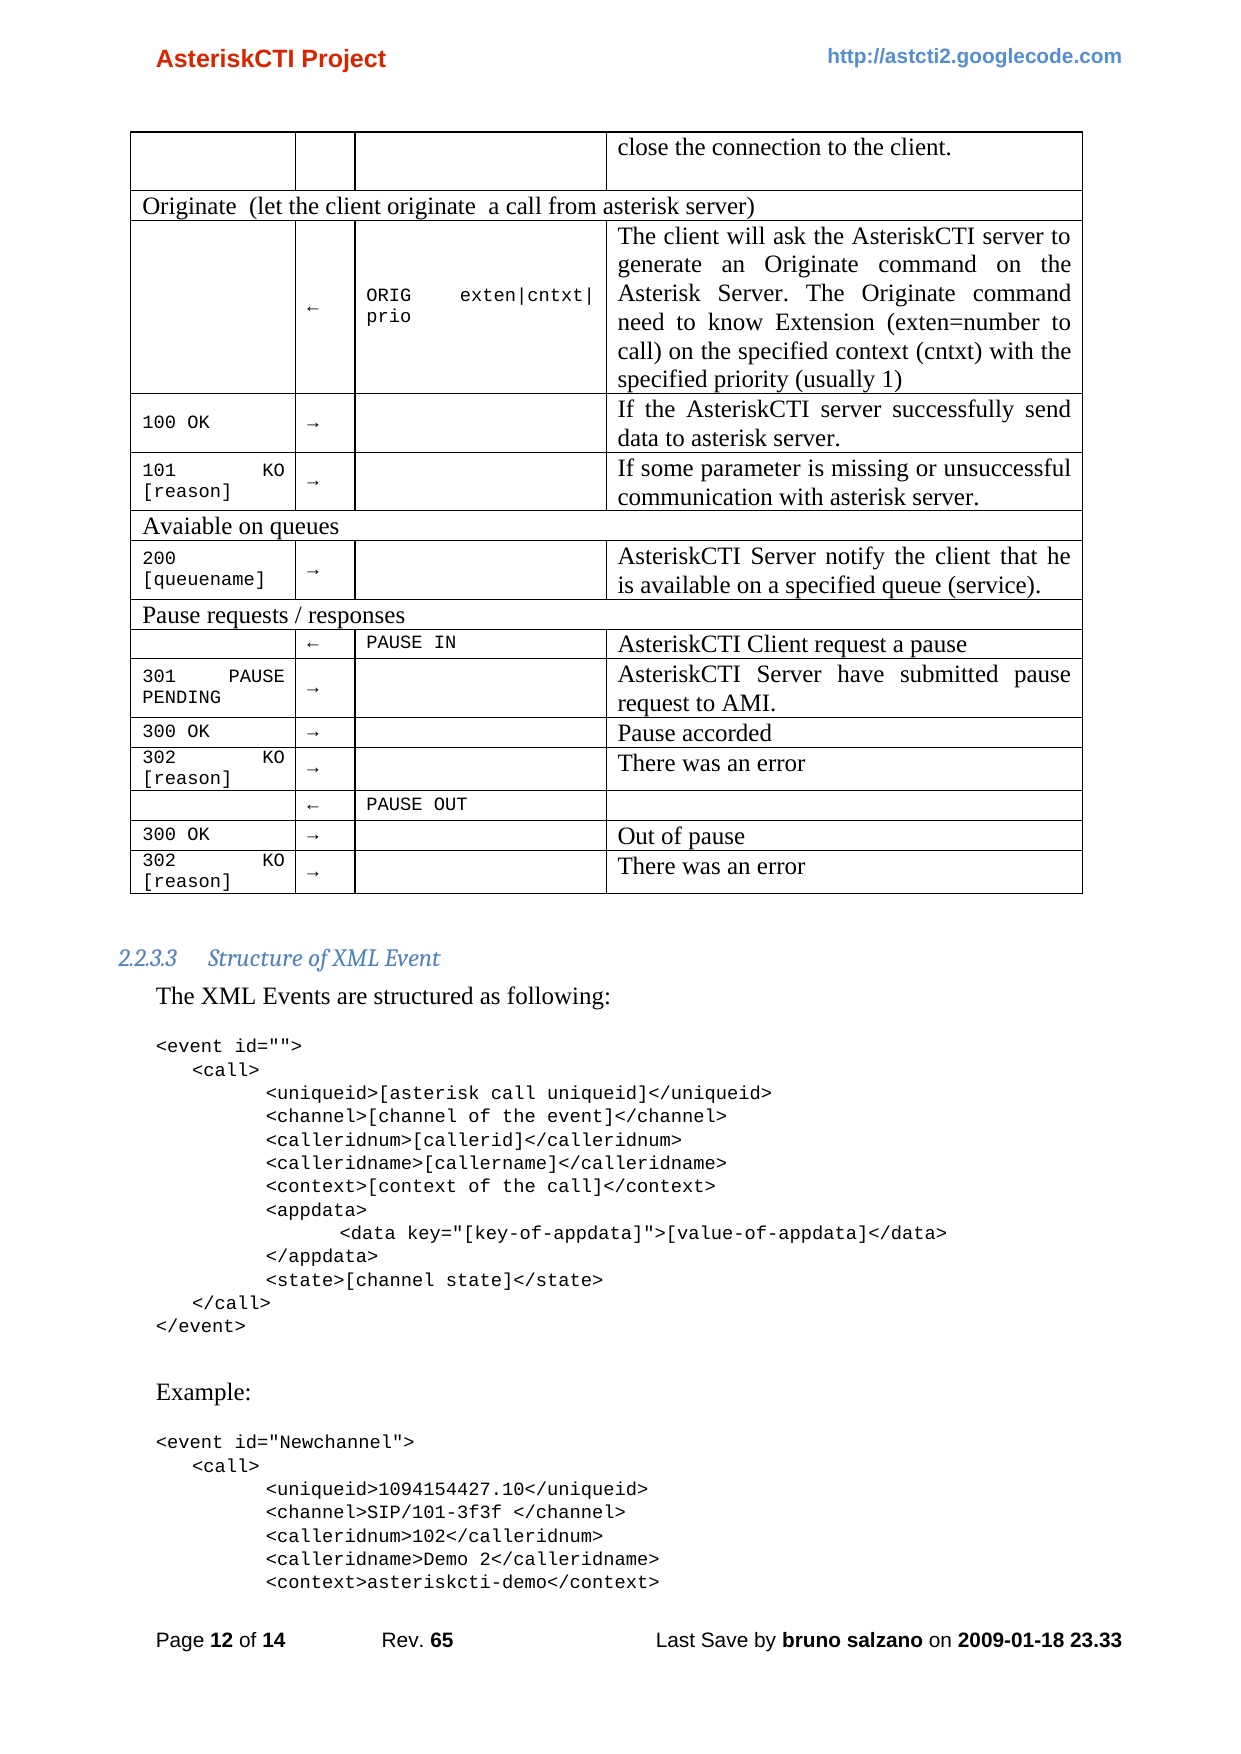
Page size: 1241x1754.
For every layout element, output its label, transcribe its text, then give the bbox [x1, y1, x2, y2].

table_cell Pause requests / responses [131, 600, 1082, 628]
table_cell ← [296, 221, 354, 393]
table_cell 300 OK [131, 718, 295, 747]
table_cell → [296, 748, 354, 790]
text <channel>[channel of the event]</channel> [118, 1107, 1122, 1128]
text <appdata> [118, 1201, 1122, 1222]
table_cell [356, 821, 606, 850]
table_cell 100 OK [131, 394, 295, 452]
text <calleridnum>[callerid]</calleridnum> [118, 1131, 1122, 1152]
text </call> [118, 1294, 1122, 1315]
text <call> [118, 1456, 1122, 1478]
text </event> [118, 1317, 1122, 1338]
table_cell 301 PAUSE PENDING [131, 659, 295, 717]
table_cell Avaiable on queues [131, 511, 1082, 540]
table_cell [131, 791, 295, 820]
table_cell [131, 133, 295, 190]
table_cell [356, 718, 606, 747]
text <calleridname>[callername]</calleridname> [118, 1154, 1122, 1175]
table_cell AsteriskCTI Server have submitted pause request to AMI. [607, 659, 1082, 717]
text <call> [118, 1061, 1122, 1082]
table_cell → [296, 821, 354, 850]
text <channel>SIP/101-3f3f </channel> [118, 1503, 1122, 1524]
table_cell PAUSE OUT [356, 791, 606, 820]
table_cell → [296, 541, 354, 599]
table_cell [131, 630, 295, 658]
text <context>[context of the call]</context> [118, 1177, 1122, 1198]
table_cell 302 KO [reason] [131, 748, 295, 790]
text <state>[channel state]</state> [118, 1271, 1122, 1292]
table_cell ← [296, 791, 354, 820]
text </appdata> [118, 1247, 1122, 1268]
table_cell → [296, 718, 354, 747]
table_cell PAUSE IN [356, 630, 606, 658]
text <uniqueid>[asterisk call uniqueid]</uniqueid> [118, 1084, 1122, 1105]
table_cell There was an error [607, 748, 1082, 790]
table_cell [356, 851, 606, 893]
text <calleridname>Demo 2</calleridname> [118, 1550, 1122, 1571]
table_cell [296, 133, 354, 190]
table_cell [356, 394, 606, 452]
table_cell → [296, 851, 354, 893]
table_cell [356, 133, 606, 190]
table_cell ← [296, 630, 354, 658]
table_cell 101 KO [reason] [131, 453, 295, 510]
subtitle Structure of XML Event [118, 944, 1122, 973]
table_cell Pause accorded [607, 718, 1082, 747]
table_cell There was an error [607, 851, 1082, 893]
text <uniqueid>1094154427.10</uniqueid> [118, 1480, 1122, 1501]
table_cell Out of pause [607, 821, 1082, 850]
text <context>asteriskcti-demo</context> [118, 1573, 1122, 1594]
table_cell → [296, 394, 354, 452]
table_cell 300 OK [131, 821, 295, 850]
table_cell → [296, 453, 354, 510]
table_cell 200 [queuename] [131, 541, 295, 599]
text The XML Events are structured as following: [118, 981, 1122, 1010]
table_cell Originate (let the client originate a call from asterisk server) [131, 191, 1082, 220]
text <data key="[key-of-appdata]">[value-of-appdata]</data> [118, 1224, 1122, 1245]
table_cell AsteriskCTI Server notify the client that he is available on a specified queue (service). [607, 541, 1082, 599]
table_cell 302 KO [reason] [131, 851, 295, 893]
text <event id=""> [118, 1037, 1122, 1058]
table_cell → [296, 659, 354, 717]
table_cell [356, 748, 606, 790]
table_cell ORIG exten|cntxt|prio [356, 221, 606, 393]
table_cell [131, 221, 295, 393]
table_cell [356, 453, 606, 510]
table_cell The client will ask the AsteriskCTI server to generate an Originate command on the Asterisk Server. The Originate command need to know Extension (exten=number to call) on the specified context (cntxt) with the specified priority (usually 1) [607, 221, 1082, 393]
table_cell [607, 791, 1082, 820]
text <calleridnum>102</calleridnum> [118, 1526, 1122, 1548]
text <event id="Newchannel"> [118, 1433, 1122, 1454]
table_cell close the connection to the client. [607, 133, 1082, 190]
table_cell [356, 541, 606, 599]
table_cell If some parameter is missing or unsuccessful communication with asterisk server. [607, 453, 1082, 510]
table_cell If the AsteriskCTI server successfully send data to asterisk server. [607, 394, 1082, 452]
table_cell [356, 659, 606, 717]
text Example: [118, 1377, 1122, 1406]
table_cell AsteriskCTI Client request a pause [607, 630, 1082, 658]
